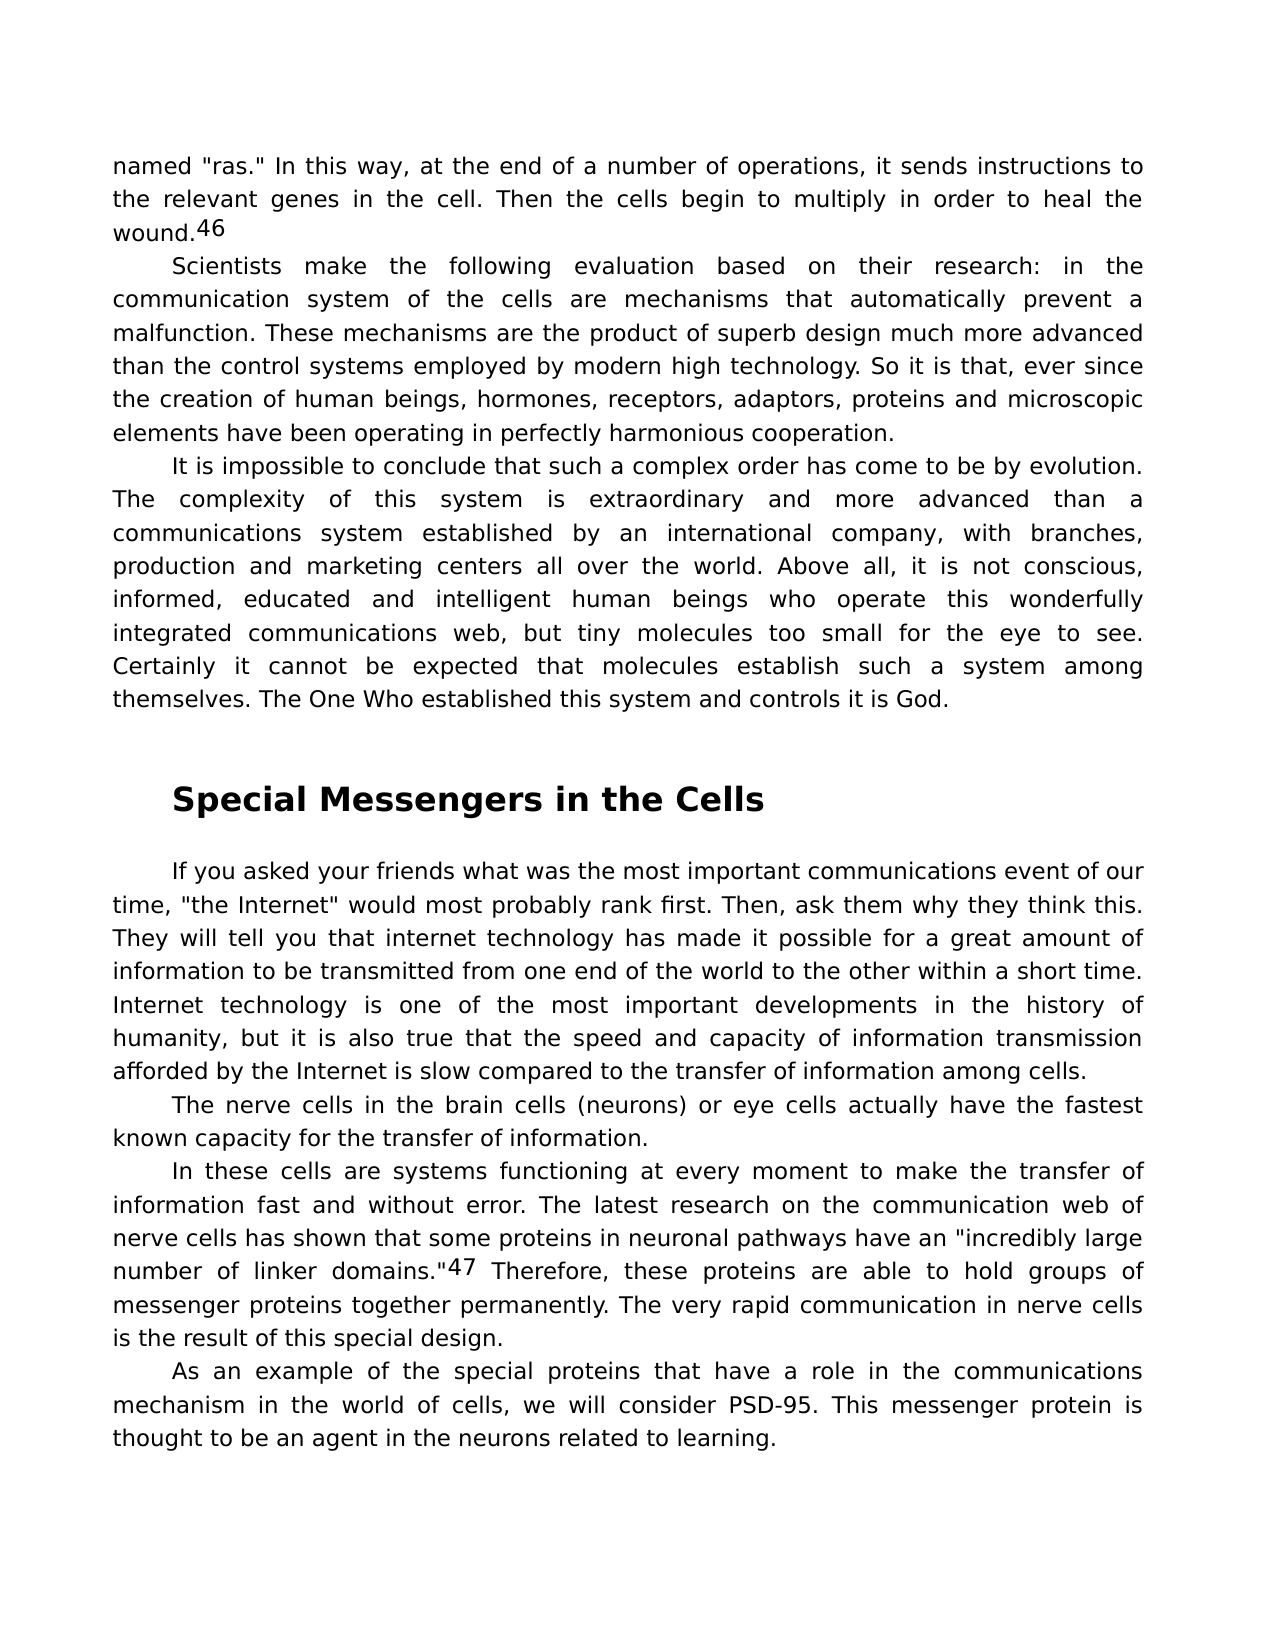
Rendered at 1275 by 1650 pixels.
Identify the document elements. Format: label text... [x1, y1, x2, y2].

text Scientists make the following evaluation based on their research: in the communication system of the cells are mechanisms that automatically prevent a malfunction. These mechanisms are the product of superb design much more advanced than the control systems employed by modern high technology. So it is that, ever since the creation of human beings, hormones, receptors, adaptors, proteins and microscopic elements have been operating in perfectly harmonious cooperation. [112, 248, 1145, 448]
text It is impossible to conclude that such a complex order has come to be by evolution. The complexity of this system is extraordinary and more advanced than a communications system established by an international company, with branches, production and marketing centers all over the world. Above all, it is not conscious, informed, educated and intelligent human beings who operate this wonderfully integrated communications web, but tiny molecules too small for the eye to see. Certainly it cannot be expected that molecules establish such a system among themselves. The One Who established this system and controls it is God. [112, 448, 1145, 714]
text named "ras." In this way, at the end of a number of operations, it sends instructions to the relevant genes in the cell. Then the cells begin to multiply in order to heal the wound.46 [112, 148, 1145, 248]
text The nerve cells in the brain cells (neurons) or eye cells actually have the fastest known capacity for the transfer of information. [112, 1086, 1145, 1153]
text In these cells are systems functioning at every moment to make the transfer of information fast and without error. The latest research on the communication web of nerve cells has shown that some proteins in neuronal pathways have an "incredibly large number of linker domains."47 Therefore, these proteins are able to hold groups of messenger proteins together permanently. The very rapid communication in nerve cells is the result of this special design. [112, 1153, 1145, 1353]
text Special Messengers in the Cells [112, 781, 1145, 820]
text As an example of the special proteins that have a role in the communications mechanism in the world of cells, we will consider PSD-95. This messenger protein is thought to be an agent in the neurons related to learning. [112, 1353, 1145, 1453]
text If you asked your friends what was the most important communications event of our time, "the Internet" would most probably rank first. Then, ask them why they think this. They will tell you that internet technology has made it possible for a great amount of information to be transmitted from one end of the world to the other within a short time. Internet technology is one of the most important developments in the history of humanity, but it is also true that the speed and capacity of information transmission afforded by the Internet is slow compared to the transfer of information among cells. [112, 853, 1145, 1086]
